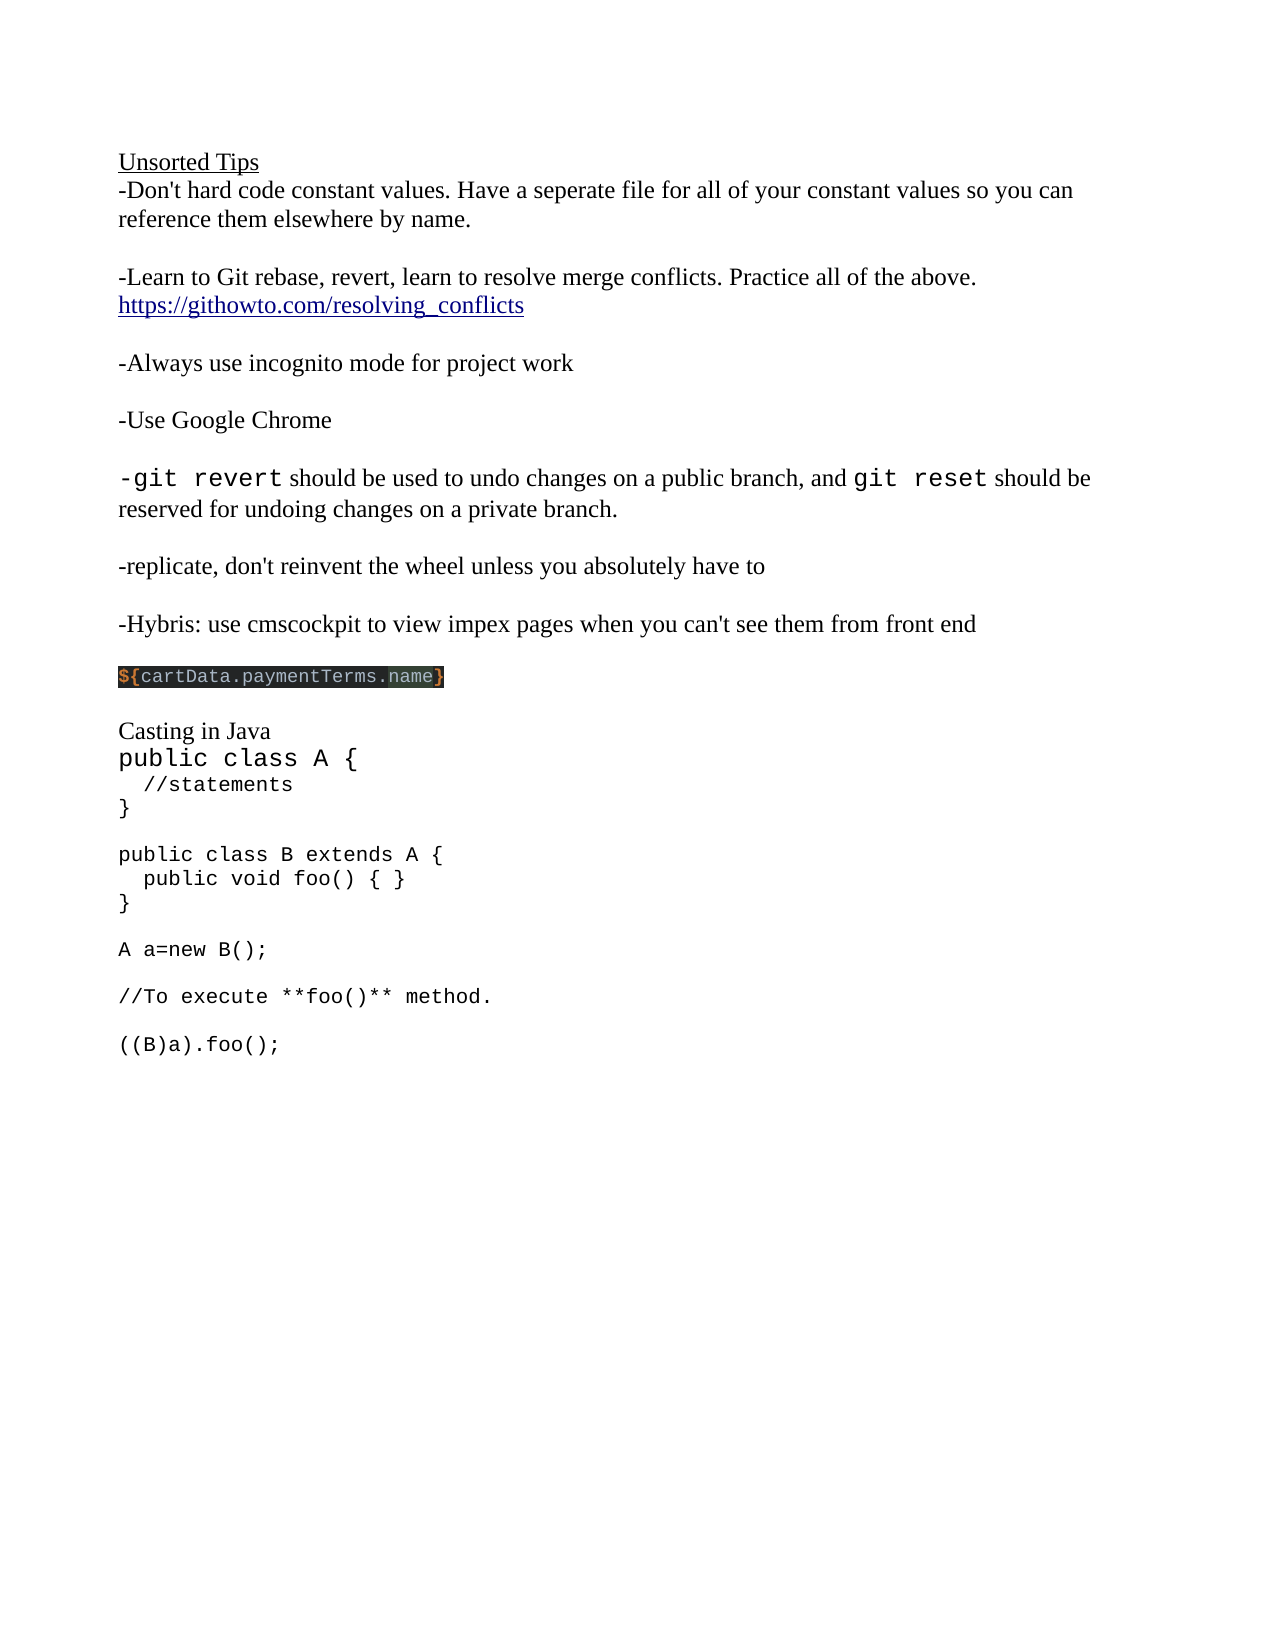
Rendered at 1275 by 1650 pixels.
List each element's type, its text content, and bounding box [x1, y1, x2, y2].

text -Use Google Chrome [118, 406, 1157, 434]
text -Hybris: use cmscockpit to view impex pages when you can't see them from front end [118, 609, 1157, 638]
text -Learn to Git rebase, revert, learn to resolve merge conflicts. Practice all of the above. [118, 262, 1157, 291]
text Unsorted Tips [118, 147, 1157, 176]
text ((B)a).foo(); [118, 1034, 1157, 1057]
text https://githowto.com/resolving_conflicts [118, 291, 1157, 319]
text -Don't hard code constant values. Have a seperate file for all of your constant values so you can reference them elsewhere by name. [118, 176, 1157, 233]
text } [118, 892, 1157, 915]
text -Always use incognito mode for project work [118, 348, 1157, 377]
text //To execute **foo()** method. [118, 986, 1157, 1010]
text A a=new B(); [118, 939, 1157, 963]
text //statements [118, 773, 1157, 797]
text } [118, 797, 1157, 821]
text public class B extends A { [118, 844, 1157, 868]
text Casting in Java [118, 716, 1157, 745]
text -git revert should be used to undo changes on a public branch, and git reset should be reserved for undoing changes on a private branch. [118, 463, 1157, 523]
text ${cartData.paymentTerms.name} [118, 666, 1157, 688]
text -replicate, don't reinvent the wheel unless you absolutely have to [118, 551, 1157, 580]
text public void foo() { } [118, 868, 1157, 892]
text public class A { [118, 745, 1157, 773]
